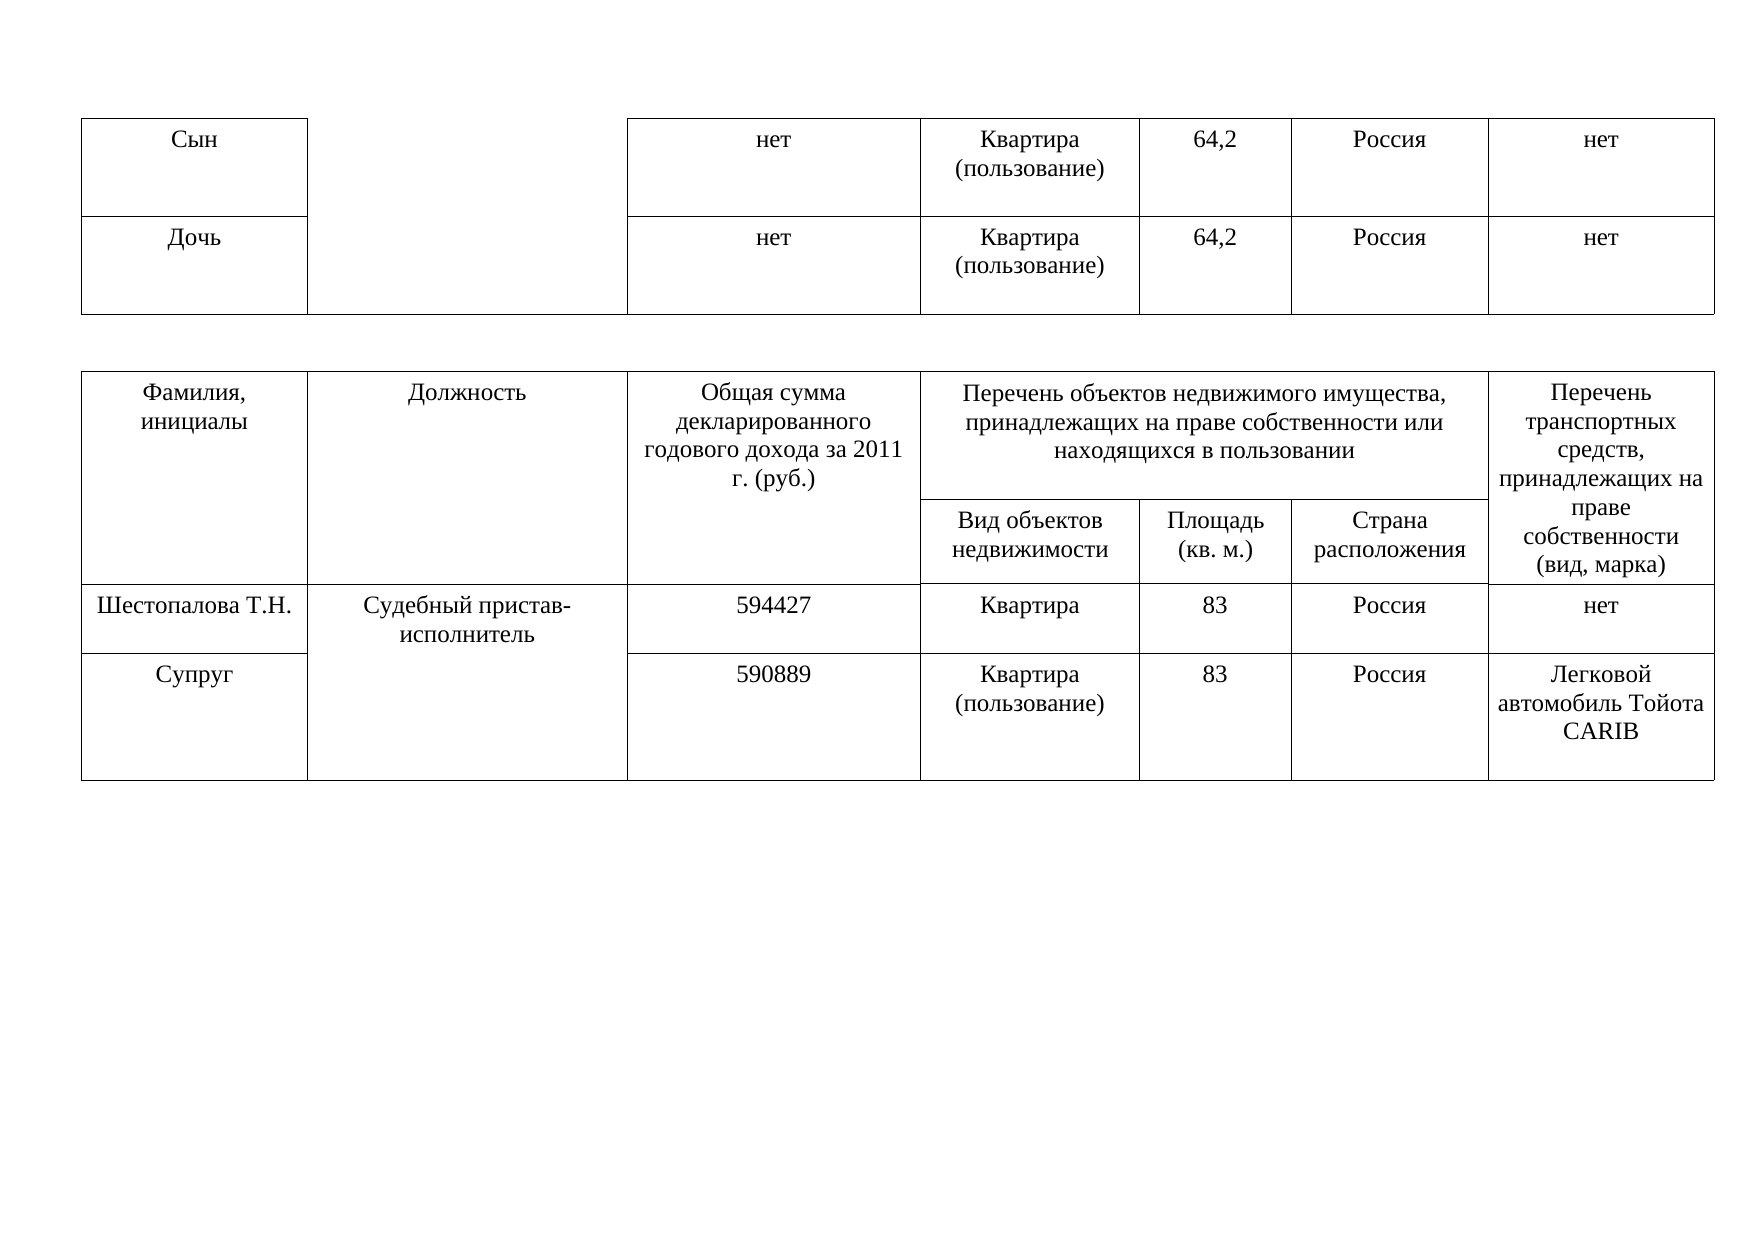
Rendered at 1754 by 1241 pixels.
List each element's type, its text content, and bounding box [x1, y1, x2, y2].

table_cell Россия [1292, 217, 1488, 314]
table_header Общая сумма декларированного годового дохода за 2011 г. (руб.) [628, 372, 920, 584]
table_cell Дочь [82, 217, 307, 314]
table_cell нет [1489, 217, 1714, 314]
table_cell нет [1489, 119, 1714, 216]
table_cell 64,2 [1140, 119, 1291, 216]
table_cell Судебный пристав-исполнитель [308, 585, 627, 780]
table_cell Шестопалова Т.Н. [82, 585, 307, 653]
table_cell нет [1489, 585, 1714, 653]
table_cell Вид объектов недвижимости [921, 500, 1139, 583]
table_cell 83 [1140, 654, 1291, 780]
table_cell Легковой автомобиль Тойота CARIB [1489, 654, 1714, 780]
table_cell Площадь (кв. м.) [1140, 500, 1291, 583]
table_cell 64,2 [1140, 217, 1291, 314]
table_cell Страна расположения [1292, 500, 1488, 583]
table_header Перечень транспортных средств, принадлежащих на праве собственности (вид, марка) [1489, 372, 1714, 584]
table_header Фамилия, инициалы [82, 372, 307, 584]
table_cell нет [628, 217, 920, 314]
table_cell 590889 [628, 654, 920, 780]
table_cell Квартира [921, 584, 1139, 653]
table_cell [308, 118, 627, 314]
table_cell Квартира (пользование) [921, 217, 1139, 314]
table_cell Сын [82, 119, 307, 216]
table_cell Россия [1292, 584, 1488, 653]
table_cell Россия [1292, 119, 1488, 216]
table_cell 83 [1140, 584, 1291, 653]
table_cell 594427 [628, 585, 920, 653]
table_cell Квартира (пользование) [921, 119, 1139, 216]
table_cell Россия [1292, 654, 1488, 780]
table_cell Супруг [82, 654, 307, 780]
table_cell нет [628, 119, 920, 216]
table_cell Квартира (пользование) [921, 654, 1139, 780]
table_header Перечень объектов недвижимого имущества, принадлежащих на праве собственности или находящихся в пользовании [921, 372, 1488, 499]
table_header Должность [308, 372, 627, 584]
